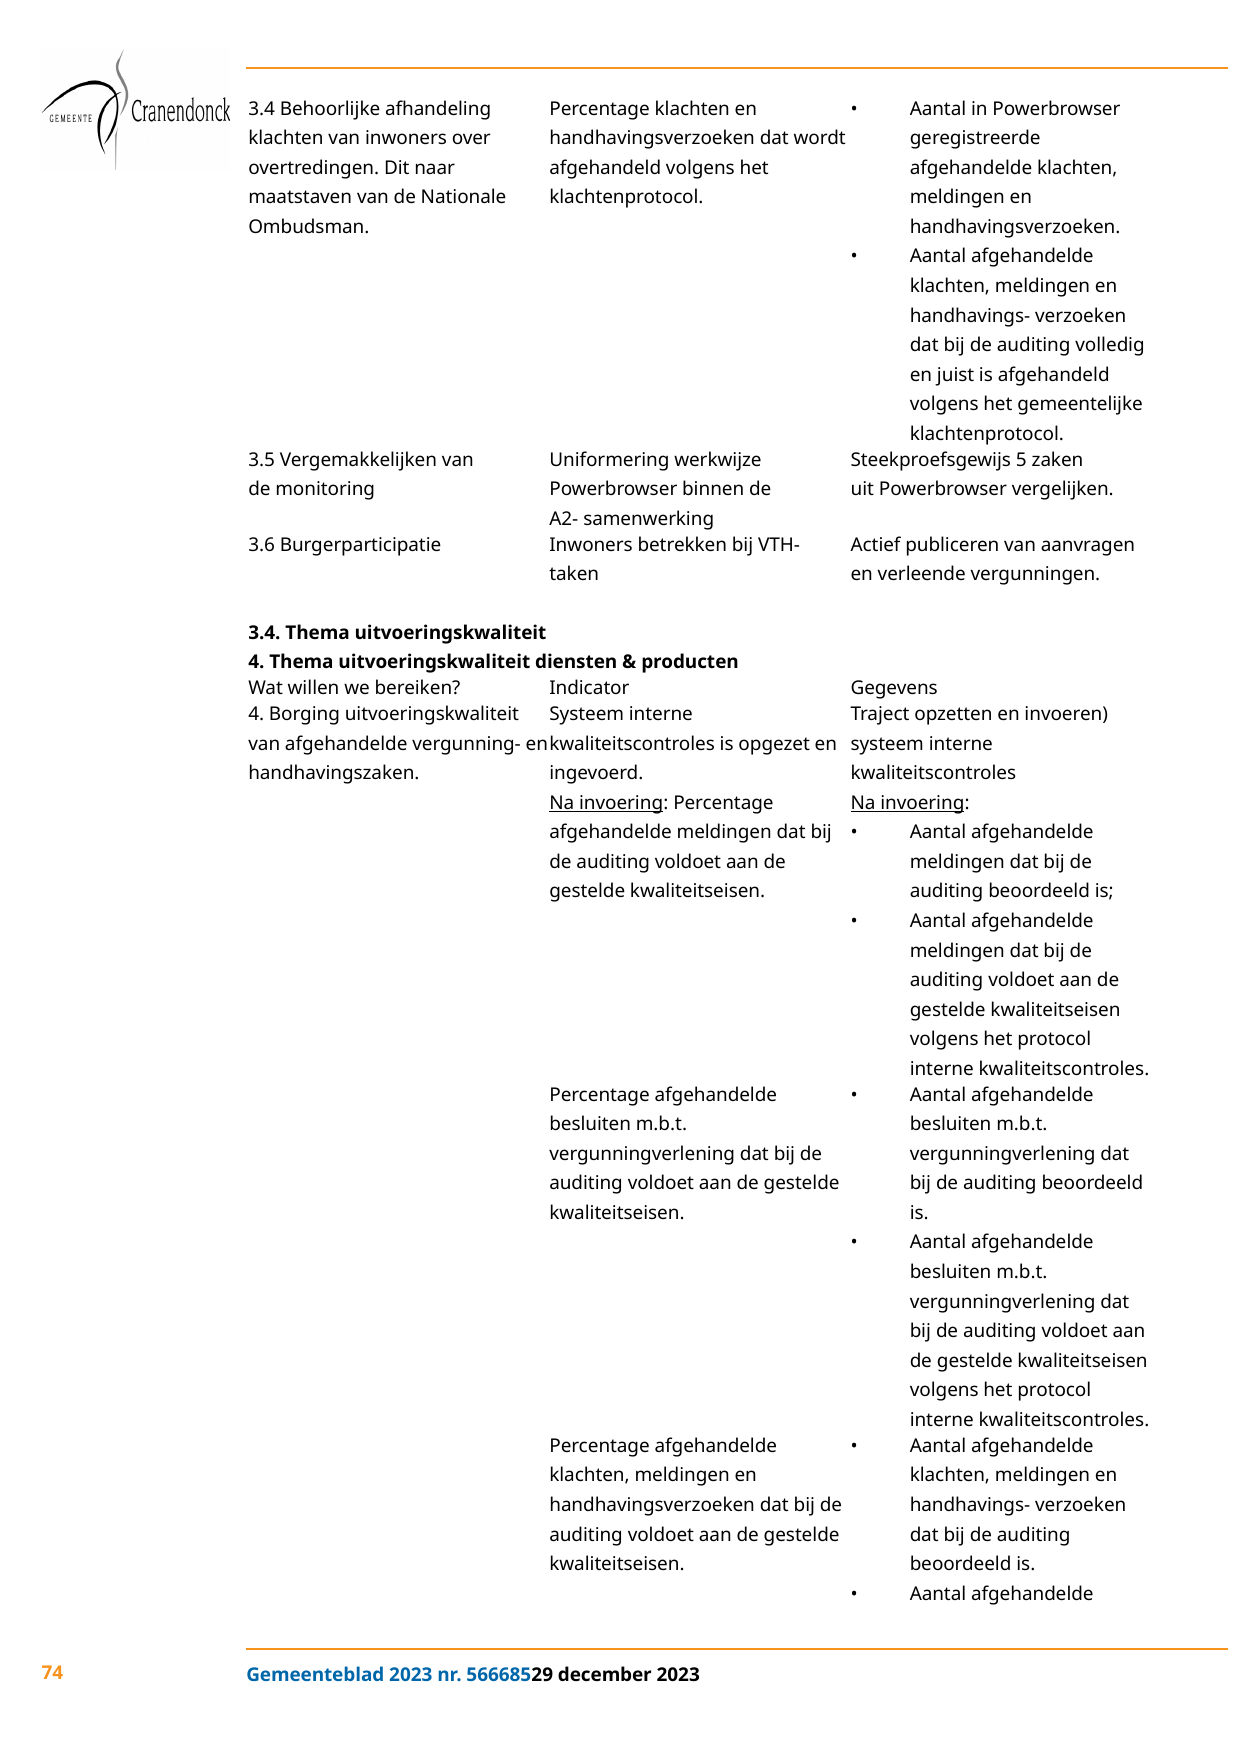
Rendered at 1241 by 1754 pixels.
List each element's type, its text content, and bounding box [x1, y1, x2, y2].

table_cell 3.4 Behoorlijke afhandeling klachten van inwoners over overtredingen. Dit naar maatstaven van de Nationale Ombudsman. [248, 95, 549, 446]
table_cell Uniformering werkwijze Powerbrowser binnen de A2- samenwerking [549, 446, 850, 531]
table_cell Systeem interne kwaliteitscontroles is opgezet en ingevoerd. Na invoering: Percentage afgehandelde meldingen dat bij de auditing voldoet aan de gestelde kwaliteitseisen. [549, 700, 850, 1081]
table_cell Indicator [549, 674, 850, 700]
table_cell Steekproefsgewijs 5 zaken uit Powerbrowser vergelijken. [850, 446, 1152, 531]
picture [41, 47, 231, 172]
table_cell Aantal afgehandelde klachten, meldingen en handhavings- verzoeken dat bij de auditing beoordeeld is. Aantal afgehandelde [850, 1432, 1152, 1606]
table_cell Percentage klachten en handhavingsverzoeken dat wordt afgehandeld volgens het klachtenprotocol. [549, 95, 850, 446]
table_cell [248, 1432, 549, 1606]
table_cell Gegevens [850, 674, 1152, 700]
table_cell Inwoners betrekken bij VTH- taken [549, 531, 850, 586]
table_cell [248, 1081, 549, 1432]
table_cell Actief publiceren van aanvragen en verleende vergunningen. [850, 531, 1152, 586]
table_cell Wat willen we bereiken? [248, 674, 549, 700]
table_cell 3.5 Vergemakkelijken van de monitoring [248, 446, 549, 531]
table_cell Aantal in Powerbrowser geregistreerde afgehandelde klachten, meldingen en handhavingsverzoeken. Aantal afgehandelde klachten, meldingen en handhavings- verzoeken dat bij de auditing volledig en juist is afgehandeld volgens het gemeentelijke klachtenprotocol. [850, 95, 1152, 446]
table_cell Percentage afgehandelde besluiten m.b.t. vergunningverlening dat bij de auditing voldoet aan de gestelde kwaliteitseisen. [549, 1081, 850, 1432]
table_cell 3.6 Burgerparticipatie [248, 531, 549, 586]
table_header 4. Thema uitvoeringskwaliteit diensten & producten [248, 649, 1152, 674]
table_cell Percentage afgehandelde klachten, meldingen en handhavingsverzoeken dat bij de auditing voldoet aan de gestelde kwaliteitseisen. [549, 1432, 850, 1606]
text 3.4. Thema uitvoeringskwaliteit [248, 619, 1152, 645]
table_cell Traject opzetten en invoeren) systeem interne kwaliteitscontroles Na invoering: Aantal afgehandelde meldingen dat bij de auditing beoordeeld is; Aantal afgehandelde meldingen dat bij de auditing voldoet aan de gestelde kwaliteitseisen volgens het protocol interne kwaliteitscontroles. [850, 700, 1152, 1081]
table_cell Aantal afgehandelde besluiten m.b.t. vergunningverlening dat bij de auditing beoordeeld is. Aantal afgehandelde besluiten m.b.t. vergunningverlening dat bij de auditing voldoet aan de gestelde kwaliteitseisen volgens het protocol interne kwaliteitscontroles. [850, 1081, 1152, 1432]
table_cell 4. Borging uitvoeringskwaliteit van afgehandelde vergunning- en handhavingszaken. [248, 700, 549, 1081]
